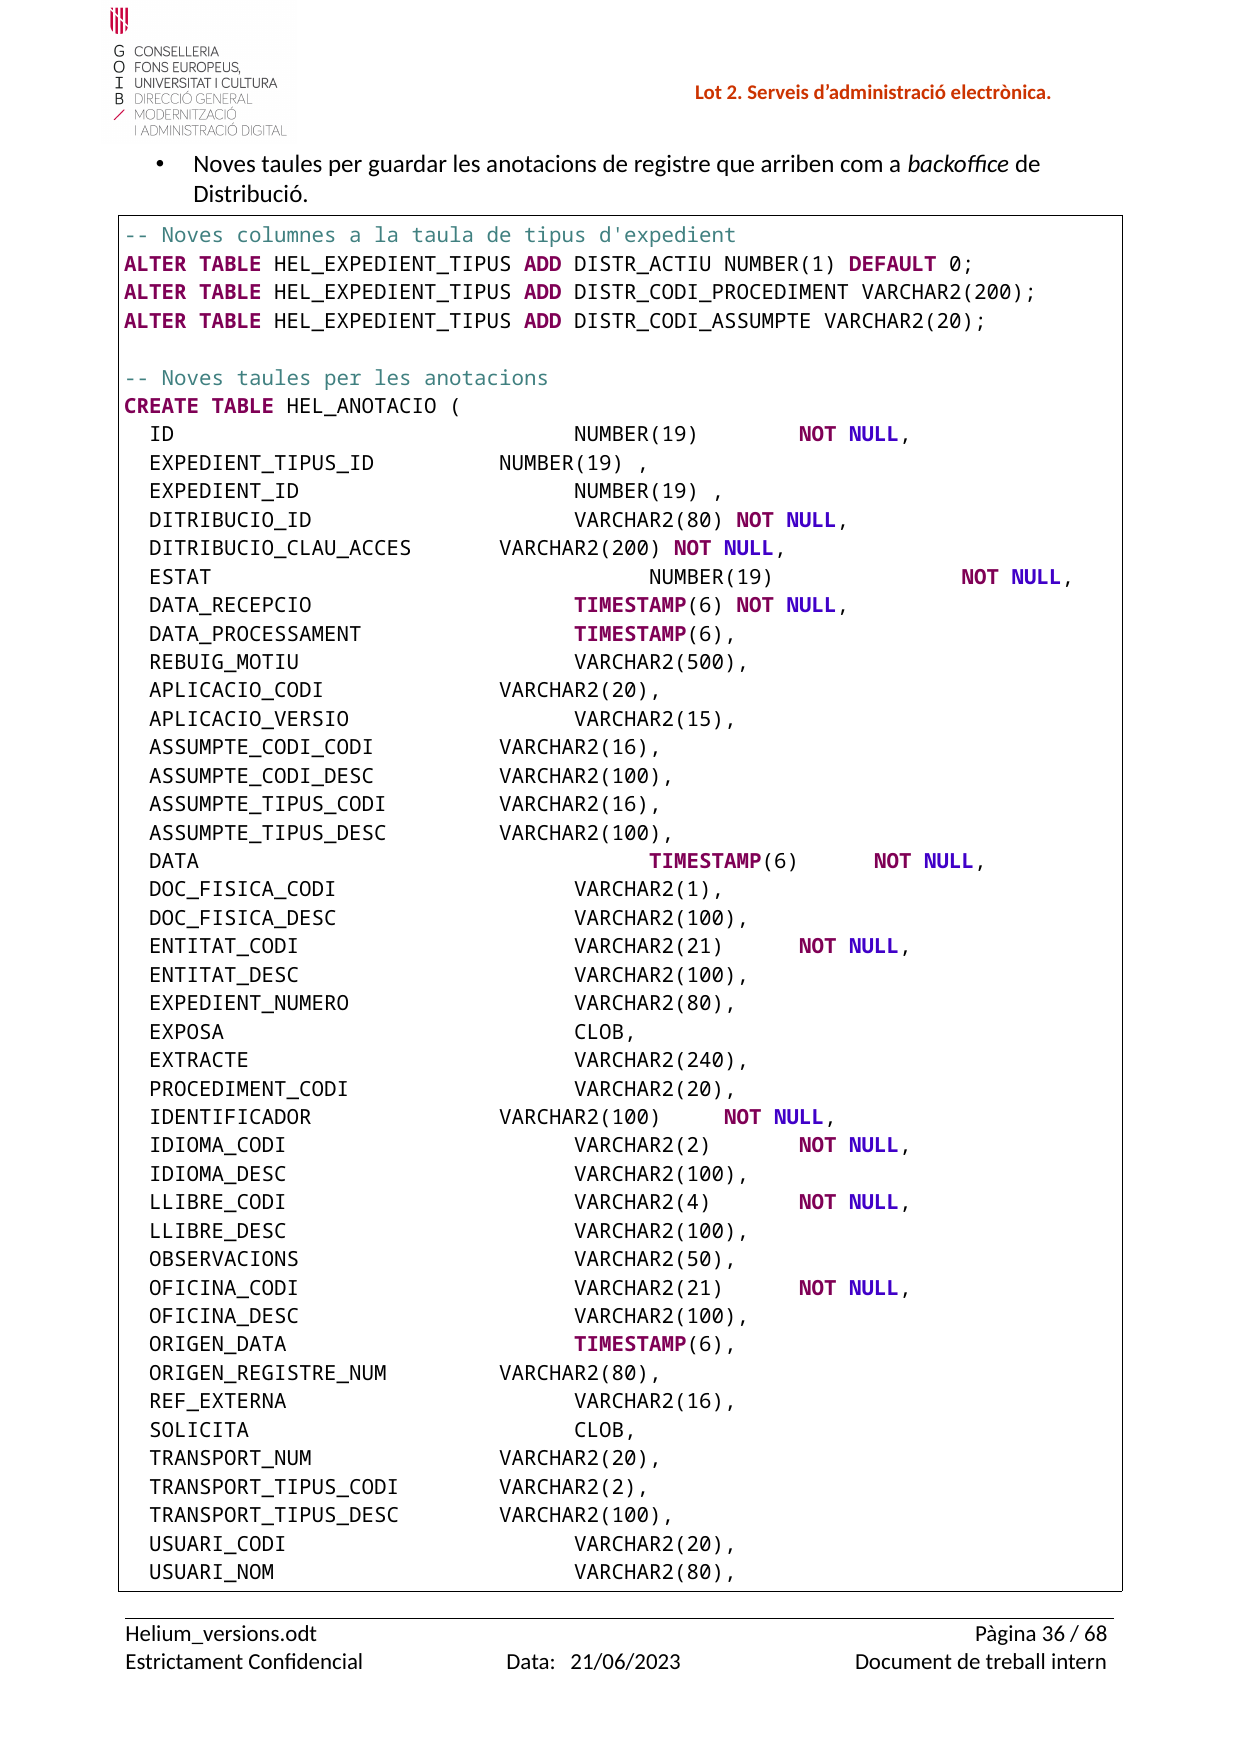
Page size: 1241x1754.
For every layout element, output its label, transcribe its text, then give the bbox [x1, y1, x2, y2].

list Noves taules per guardar les anotacions de registre que arriben com a backoffice de Distribució. [156, 148, 1122, 209]
picture [100, 0, 297, 144]
table_header -- Noves columnes a la taula de tipus d'expedient ALTER TABLE HEL_EXPEDIENT_TIPUS ADD DISTR_ACTIU NUMBER(1) DEFAULT 0; ALTER TABLE HEL_EXPEDIENT_TIPUS ADD DISTR_CODI_PROCEDIMENT VARCHAR2(200); ALTER TABLE HEL_EXPEDIENT_TIPUS ADD DISTR_CODI_ASSUMPTE VARCHAR2(20); -- Noves taules per les anotacions CREATE TABLE HEL_ANOTACIO ( ID NUMBER(19) NOT NULL, EXPEDIENT_TIPUS_ID NUMBER(19) , EXPEDIENT_ID NUMBER(19) , DITRIBUCIO_ID VARCHAR2(80) NOT NULL, DITRIBUCIO_CLAU_ACCES VARCHAR2(200) NOT NULL, ESTAT NUMBER(19) NOT NULL, DATA_RECEPCIO TIMESTAMP(6) NOT NULL, DATA_PROCESSAMENT TIMESTAMP(6), REBUIG_MOTIU VARCHAR2(500), APLICACIO_CODI VARCHAR2(20), APLICACIO_VERSIO VARCHAR2(15), ASSUMPTE_CODI_CODI VARCHAR2(16), ASSUMPTE_CODI_DESC VARCHAR2(100), ASSUMPTE_TIPUS_CODI VARCHAR2(16), ASSUMPTE_TIPUS_DESC VARCHAR2(100), DATA TIMESTAMP(6) NOT NULL, DOC_FISICA_CODI VARCHAR2(1), DOC_FISICA_DESC VARCHAR2(100), ENTITAT_CODI VARCHAR2(21) NOT NULL, ENTITAT_DESC VARCHAR2(100), EXPEDIENT_NUMERO VARCHAR2(80), EXPOSA CLOB, EXTRACTE VARCHAR2(240), PROCEDIMENT_CODI VARCHAR2(20), IDENTIFICADOR VARCHAR2(100) NOT NULL, IDIOMA_CODI VARCHAR2(2) NOT NULL, IDIOMA_DESC VARCHAR2(100), LLIBRE_CODI VARCHAR2(4) NOT NULL, LLIBRE_DESC VARCHAR2(100), OBSERVACIONS VARCHAR2(50), OFICINA_CODI VARCHAR2(21) NOT NULL, OFICINA_DESC VARCHAR2(100), ORIGEN_DATA TIMESTAMP(6), ORIGEN_REGISTRE_NUM VARCHAR2(80), REF_EXTERNA VARCHAR2(16), SOLICITA CLOB, TRANSPORT_NUM VARCHAR2(20), TRANSPORT_TIPUS_CODI VARCHAR2(2), TRANSPORT_TIPUS_DESC VARCHAR2(100), USUARI_CODI VARCHAR2(20), USUARI_NOM VARCHAR2(80), [119, 216, 1122, 1591]
